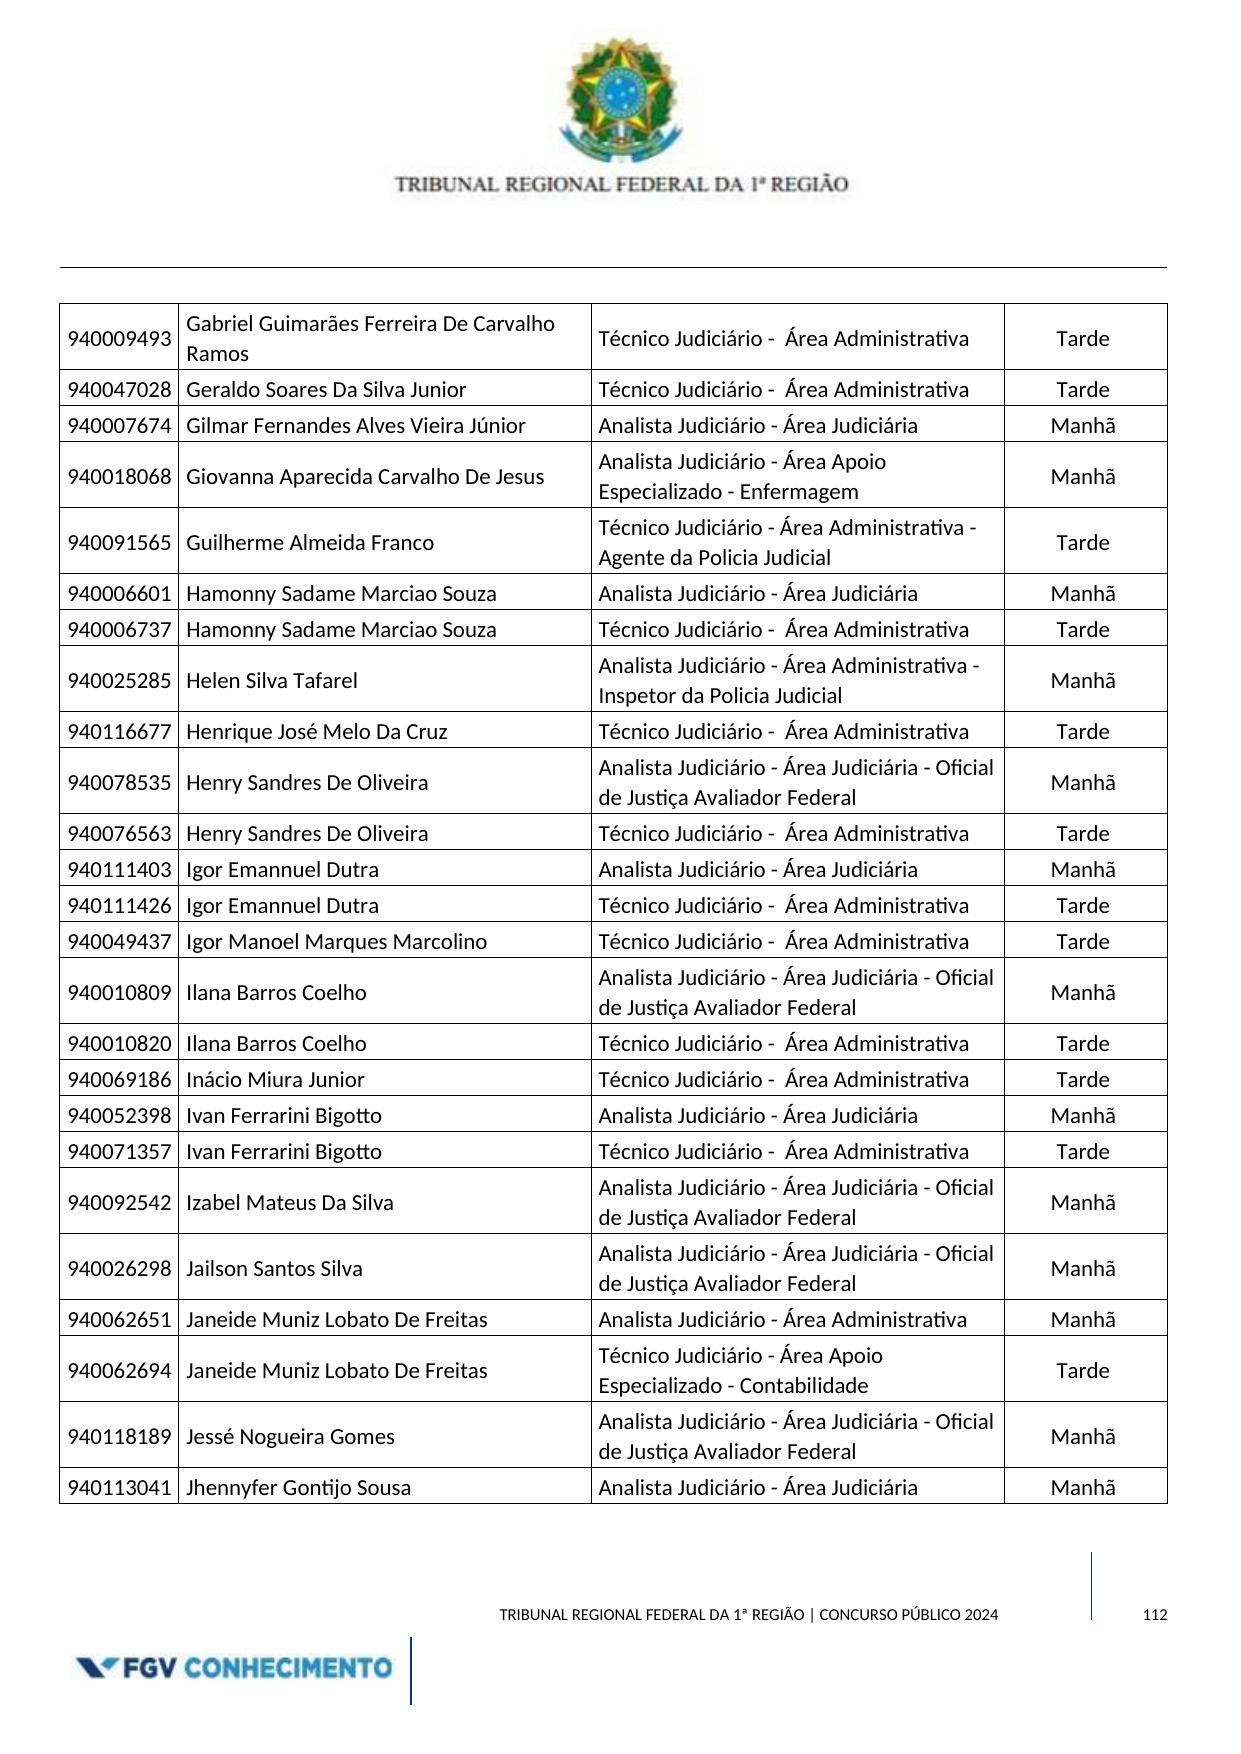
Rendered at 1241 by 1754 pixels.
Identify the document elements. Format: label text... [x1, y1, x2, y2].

table_cell Geraldo Soares Da Silva Junior [179, 370, 591, 405]
table_cell Janeide Muniz Lobato De Freitas [179, 1300, 591, 1335]
table_cell Henry Sandres De Oliveira [179, 814, 591, 849]
table_cell Izabel Mateus Da Silva [179, 1168, 591, 1233]
table_header Inscrição Nome [60, 268, 591, 303]
table_cell Manhã [1005, 748, 1167, 813]
table_cell Manhã [1005, 958, 1167, 1023]
table_cell Técnico Judiciário - Área Administrativa [592, 712, 1004, 747]
table_cell Técnico Judiciário - Área Administrativa [592, 814, 1004, 849]
table_cell Jessé Nogueira Gomes [179, 1402, 591, 1467]
table_cell Analista Judiciário - Área Judiciária [592, 1468, 1004, 1503]
table_cell Técnico Judiciário - Área Apoio Especializado - Contabilidade [592, 1336, 1004, 1401]
table_cell Hamonny Sadame Marciao Souza [179, 610, 591, 645]
table_cell Jhennyfer Gontijo Sousa [179, 1468, 591, 1503]
table_cell 940062651 [60, 1300, 178, 1335]
table_cell Analista Judiciário - Área Judiciária - Oficial de Justiça Avaliador Federal [592, 1168, 1004, 1233]
table_cell Janeide Muniz Lobato De Freitas [179, 1336, 591, 1401]
table_cell Ilana Barros Coelho [179, 1024, 591, 1059]
table_cell 940006737 [60, 610, 178, 645]
table_header Turno de Prova [1005, 268, 1167, 303]
table_cell Técnico Judiciário - Área Administrativa [592, 610, 1004, 645]
table_cell Ilana Barros Coelho [179, 958, 591, 1023]
table_cell 940092542 [60, 1168, 178, 1233]
table_cell Analista Judiciário - Área Judiciária [592, 850, 1004, 885]
table_cell 940007674 [60, 406, 178, 441]
table_cell Tarde [1005, 370, 1167, 405]
table_cell Tarde [1005, 1060, 1167, 1095]
table_cell Henrique José Melo Da Cruz [179, 712, 591, 747]
table_cell Analista Judiciário - Área Administrativa - Inspetor da Policia Judicial [592, 646, 1004, 711]
table_cell Jailson Santos Silva [179, 1234, 591, 1299]
table_cell Manhã [1005, 1402, 1167, 1467]
table_cell Analista Judiciário - Área Judiciária [592, 406, 1004, 441]
table_cell Manhã [1005, 646, 1167, 711]
table_cell Manhã [1005, 574, 1167, 609]
table_cell 940091565 [60, 508, 178, 573]
table_cell Guilherme Almeida Franco [179, 508, 591, 573]
table_cell 940052398 [60, 1096, 178, 1131]
table_cell Analista Judiciário - Área Judiciária [592, 574, 1004, 609]
table_cell 940006601 [60, 574, 178, 609]
table_cell Tarde [1005, 1336, 1167, 1401]
table_cell 940062694 [60, 1336, 178, 1401]
table_cell Técnico Judiciário - Área Administrativa [592, 1024, 1004, 1059]
table_cell Tarde [1005, 1024, 1167, 1059]
table_cell Igor Emannuel Dutra [179, 850, 591, 885]
table_cell Técnico Judiciário - Área Administrativa [592, 1060, 1004, 1095]
table_cell Analista Judiciário - Área Judiciária - Oficial de Justiça Avaliador Federal [592, 1402, 1004, 1467]
table_cell Gilmar Fernandes Alves Vieira Júnior [179, 406, 591, 441]
table_cell Técnico Judiciário - Área Administrativa - Agente da Policia Judicial [592, 508, 1004, 573]
table_header Cargo [591, 268, 1004, 303]
table_cell Técnico Judiciário - Área Administrativa [592, 1132, 1004, 1167]
table_cell Manhã [1005, 442, 1167, 507]
table_cell Manhã [1005, 1096, 1167, 1131]
table_cell 940113041 [60, 1468, 178, 1503]
table_cell Tarde [1005, 1132, 1167, 1167]
table_cell Tarde [1005, 508, 1167, 573]
table_cell Gabriel Guimarães Ferreira De Carvalho Ramos [179, 304, 591, 369]
table_cell Analista Judiciário - Área Judiciária - Oficial de Justiça Avaliador Federal [592, 748, 1004, 813]
table_cell 940076563 [60, 814, 178, 849]
table_cell Analista Judiciário - Área Judiciária - Oficial de Justiça Avaliador Federal [592, 958, 1004, 1023]
table_cell Hamonny Sadame Marciao Souza [179, 574, 591, 609]
table_cell Técnico Judiciário - Área Administrativa [592, 304, 1004, 369]
table_cell 940010809 [60, 958, 178, 1023]
table_cell Ivan Ferrarini Bigotto [179, 1132, 591, 1167]
table_cell Técnico Judiciário - Área Administrativa [592, 922, 1004, 957]
table_cell 940111403 [60, 850, 178, 885]
table_cell 940047028 [60, 370, 178, 405]
table_cell Manhã [1005, 1468, 1167, 1503]
table_cell Tarde [1005, 922, 1167, 957]
table_cell Manhã [1005, 1234, 1167, 1299]
table_cell 940069186 [60, 1060, 178, 1095]
table_cell 940009493 [60, 304, 178, 369]
table_cell 940118189 [60, 1402, 178, 1467]
table_cell 940026298 [60, 1234, 178, 1299]
table_cell 940025285 [60, 646, 178, 711]
table_cell Tarde [1005, 304, 1167, 369]
table_cell Manhã [1005, 406, 1167, 441]
table_cell Técnico Judiciário - Área Administrativa [592, 886, 1004, 921]
table_cell Henry Sandres De Oliveira [179, 748, 591, 813]
table_cell Tarde [1005, 712, 1167, 747]
table_cell Manhã [1005, 850, 1167, 885]
table_cell Analista Judiciário - Área Judiciária [592, 1096, 1004, 1131]
table_cell 940116677 [60, 712, 178, 747]
table_cell Analista Judiciário - Área Apoio Especializado - Enfermagem [592, 442, 1004, 507]
table_cell Ivan Ferrarini Bigotto [179, 1096, 591, 1131]
table_cell Tarde [1005, 886, 1167, 921]
table_cell Igor Emannuel Dutra [179, 886, 591, 921]
table_cell Manhã [1005, 1168, 1167, 1233]
table_cell Analista Judiciário - Área Judiciária - Oficial de Justiça Avaliador Federal [592, 1234, 1004, 1299]
table_cell Tarde [1005, 610, 1167, 645]
table_cell Helen Silva Tafarel [179, 646, 591, 711]
table_cell 940071357 [60, 1132, 178, 1167]
table_cell Inácio Miura Junior [179, 1060, 591, 1095]
table_cell 940111426 [60, 886, 178, 921]
table_cell Analista Judiciário - Área Administrativa [592, 1300, 1004, 1335]
table_cell 940078535 [60, 748, 178, 813]
table_cell Tarde [1005, 814, 1167, 849]
table_cell 940010820 [60, 1024, 178, 1059]
table_cell 940049437 [60, 922, 178, 957]
table_cell Giovanna Aparecida Carvalho De Jesus [179, 442, 591, 507]
table_cell 940018068 [60, 442, 178, 507]
table_cell Manhã [1005, 1300, 1167, 1335]
table_cell Igor Manoel Marques Marcolino [179, 922, 591, 957]
table_cell Técnico Judiciário - Área Administrativa [592, 370, 1004, 405]
